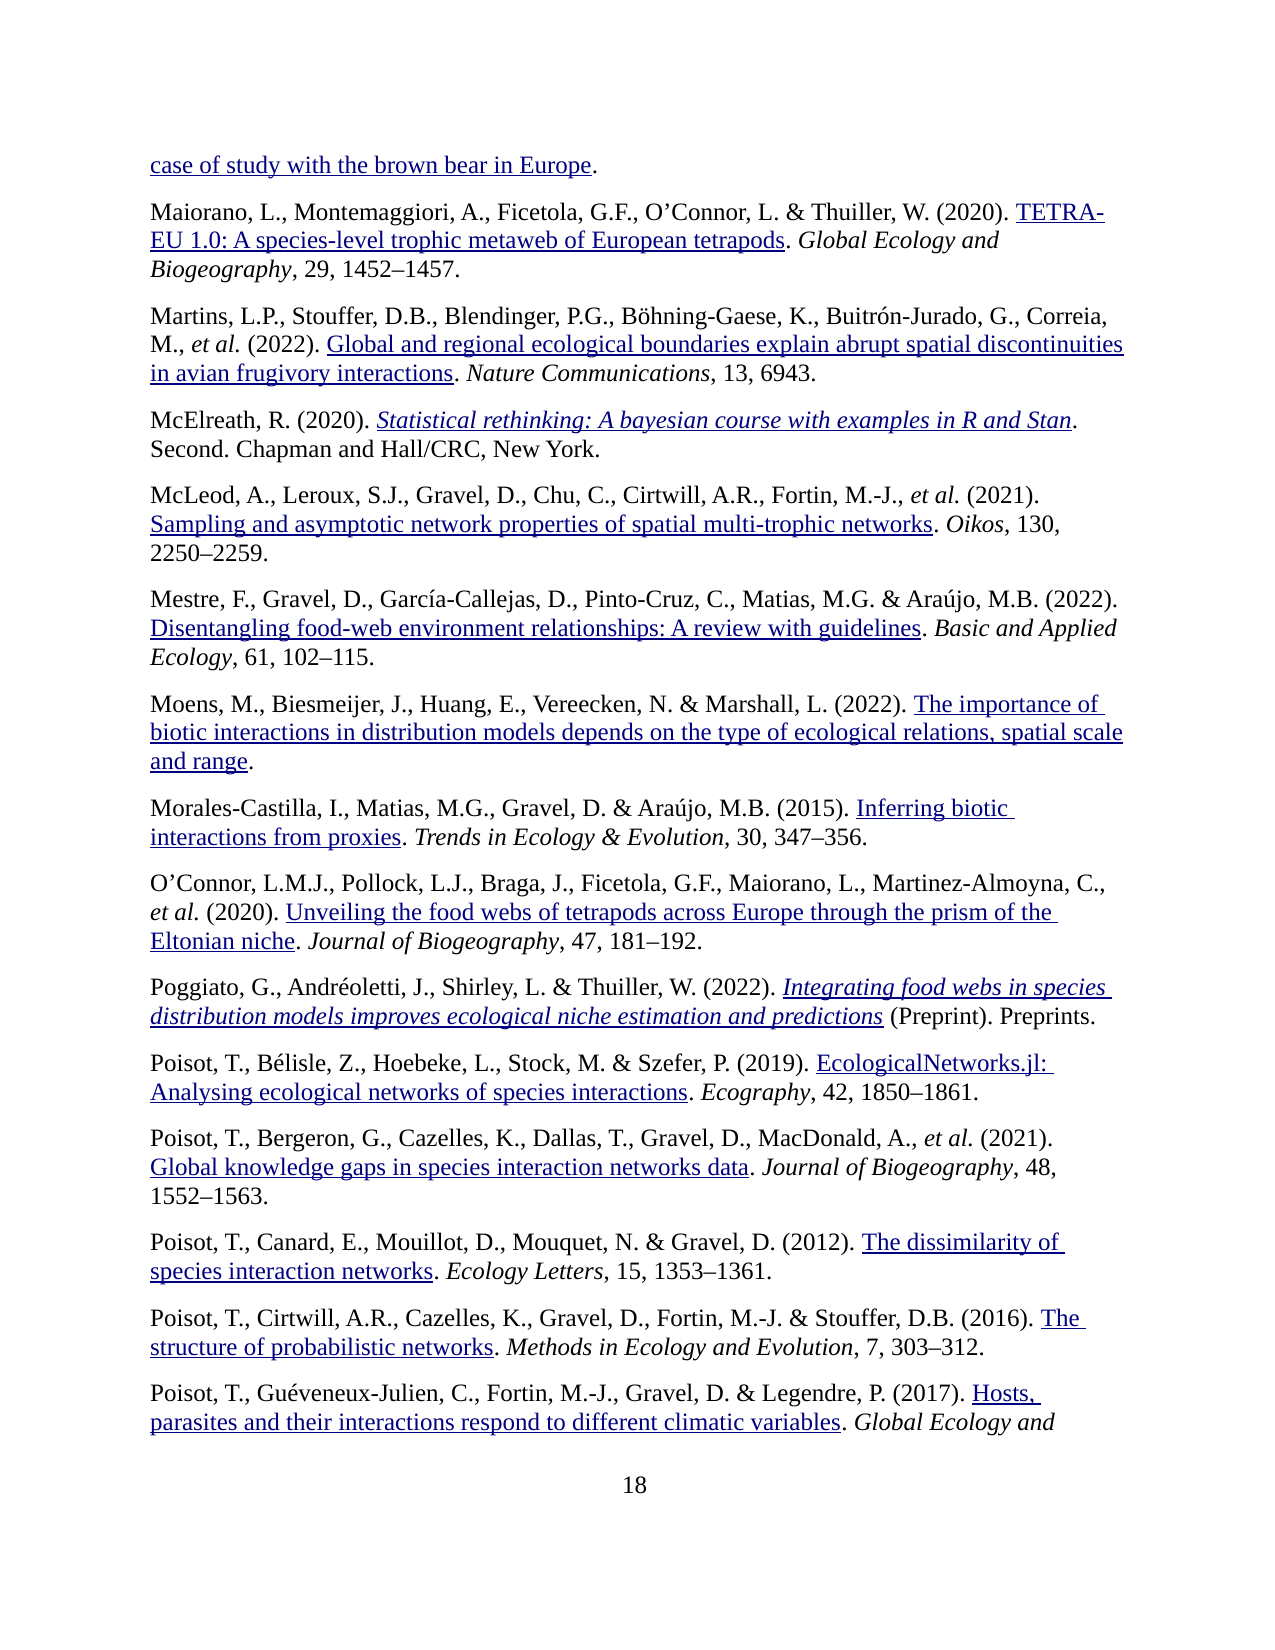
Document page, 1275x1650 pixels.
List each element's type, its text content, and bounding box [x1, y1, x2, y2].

text Mestre, F., Gravel, D., García-Callejas, D., Pinto-Cruz, C., Matias, M.G. & Araújo, M.B. (2022). Disentangling food-web environment relationships: A review with guidelines. Basic and Applied Ecology, 61, 102–115. [150, 584, 1125, 671]
text Poisot, T., Bergeron, G., Cazelles, K., Dallas, T., Gravel, D., MacDonald, A., et al. (2021). Global knowledge gaps in species interaction networks data. Journal of Biogeography, 48, 1552–1563. [150, 1123, 1125, 1209]
text McLeod, A., Leroux, S.J., Gravel, D., Chu, C., Cirtwill, A.R., Fortin, M.-J., et al. (2021). Sampling and asymptotic network properties of spatial multi-trophic networks. Oikos, 130, 2250–2259. [150, 480, 1125, 567]
text Morales-Castilla, I., Matias, M.G., Gravel, D. & Araújo, M.B. (2015). Inferring biotic interactions from proxies. Trends in Ecology & Evolution, 30, 347–356. [150, 793, 1125, 850]
text Poggiato, G., Andréoletti, J., Shirley, L. & Thuiller, W. (2022). Integrating food webs in species distribution models improves ecological niche estimation and predictions (Preprint). Preprints. [150, 972, 1125, 1030]
text Poisot, T., Canard, E., Mouillot, D., Mouquet, N. & Gravel, D. (2012). The dissimilarity of species interaction networks. Ecology Letters, 15, 1353–1361. [150, 1227, 1125, 1285]
text O’Connor, L.M.J., Pollock, L.J., Braga, J., Ficetola, G.F., Maiorano, L., Martinez-Almoyna, C., et al. (2020). Unveiling the food webs of tetrapods across Europe through the prism of the Eltonian niche. Journal of Biogeography, 47, 181–192. [150, 868, 1125, 954]
text Poisot, T., Guéveneux-Julien, C., Fortin, M.-J., Gravel, D. & Legendre, P. (2017). Hosts, parasites and their interactions respond to different climatic variables. Global Ecology and [150, 1378, 1125, 1436]
text Moens, M., Biesmeijer, J., Huang, E., Vereecken, N. & Marshall, L. (2022). The importance of biotic interactions in distribution models depends on the type of ecological relations, spatial scale and range. [150, 689, 1125, 775]
text Poisot, T., Cirtwill, A.R., Cazelles, K., Gravel, D., Fortin, M.-J. & Stouffer, D.B. (2016). The structure of probabilistic networks. Methods in Ecology and Evolution, 7, 303–312. [150, 1303, 1125, 1360]
text Poisot, T., Bélisle, Z., Hoebeke, L., Stock, M. & Szefer, P. (2019). EcologicalNetworks.jl: Analysing ecological networks of species interactions. Ecography, 42, 1850–1861. [150, 1048, 1125, 1105]
text case of study with the brown bear in Europe. [150, 150, 1125, 179]
text Maiorano, L., Montemaggiori, A., Ficetola, G.F., O’Connor, L. & Thuiller, W. (2020). TETRA-EU 1.0: A species-level trophic metaweb of European tetrapods. Global Ecology and Biogeography, 29, 1452–1457. [150, 197, 1125, 283]
text McElreath, R. (2020). Statistical rethinking: A bayesian course with examples in R and Stan. Second. Chapman and Hall/CRC, New York. [150, 405, 1125, 462]
text Martins, L.P., Stouffer, D.B., Blendinger, P.G., Böhning-Gaese, K., Buitrón-Jurado, G., Correia, M., et al. (2022). Global and regional ecological boundaries explain abrupt spatial discontinuities in avian frugivory interactions. Nature Communications, 13, 6943. [150, 301, 1125, 387]
